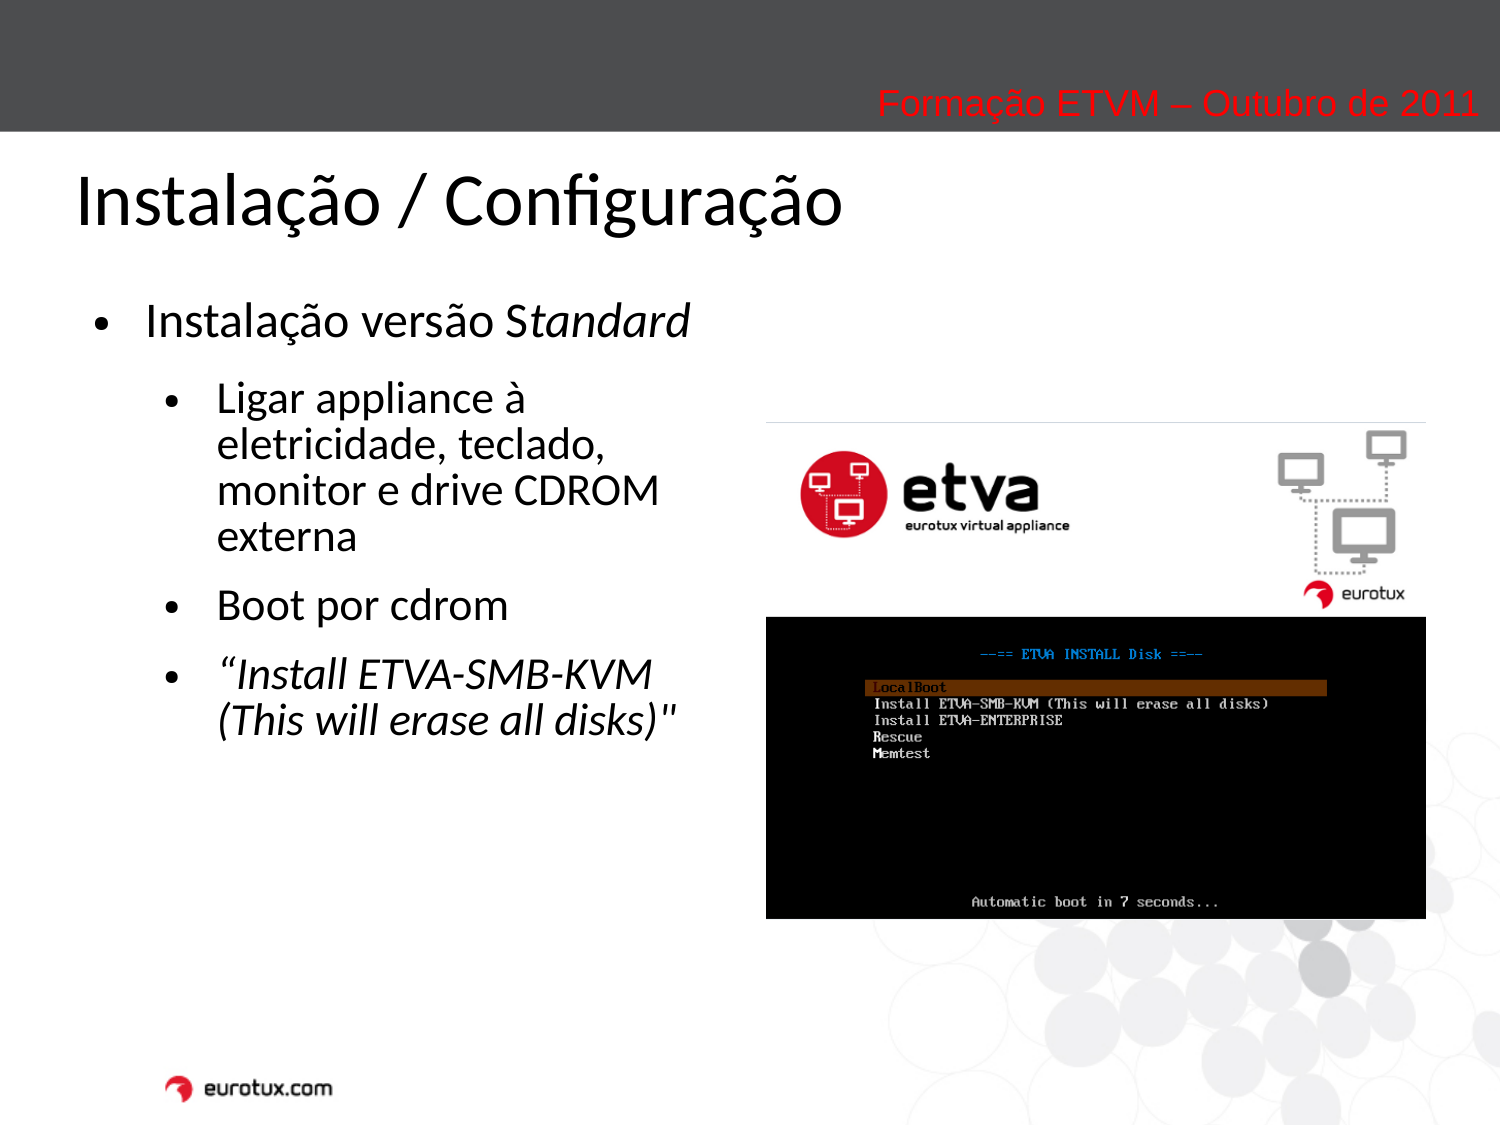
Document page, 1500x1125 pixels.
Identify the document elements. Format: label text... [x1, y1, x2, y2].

list Instalação versão Standard Ligar appliance à eletricidade, teclado, monitor e drive CDROM externa Boot por cdrom “Install ETVA-SMB-KVM (This will erase all disks)" [75, 299, 734, 1043]
picture [0, 0, 1500, 1125]
title Instalação / Configuração [75, 119, 1425, 293]
